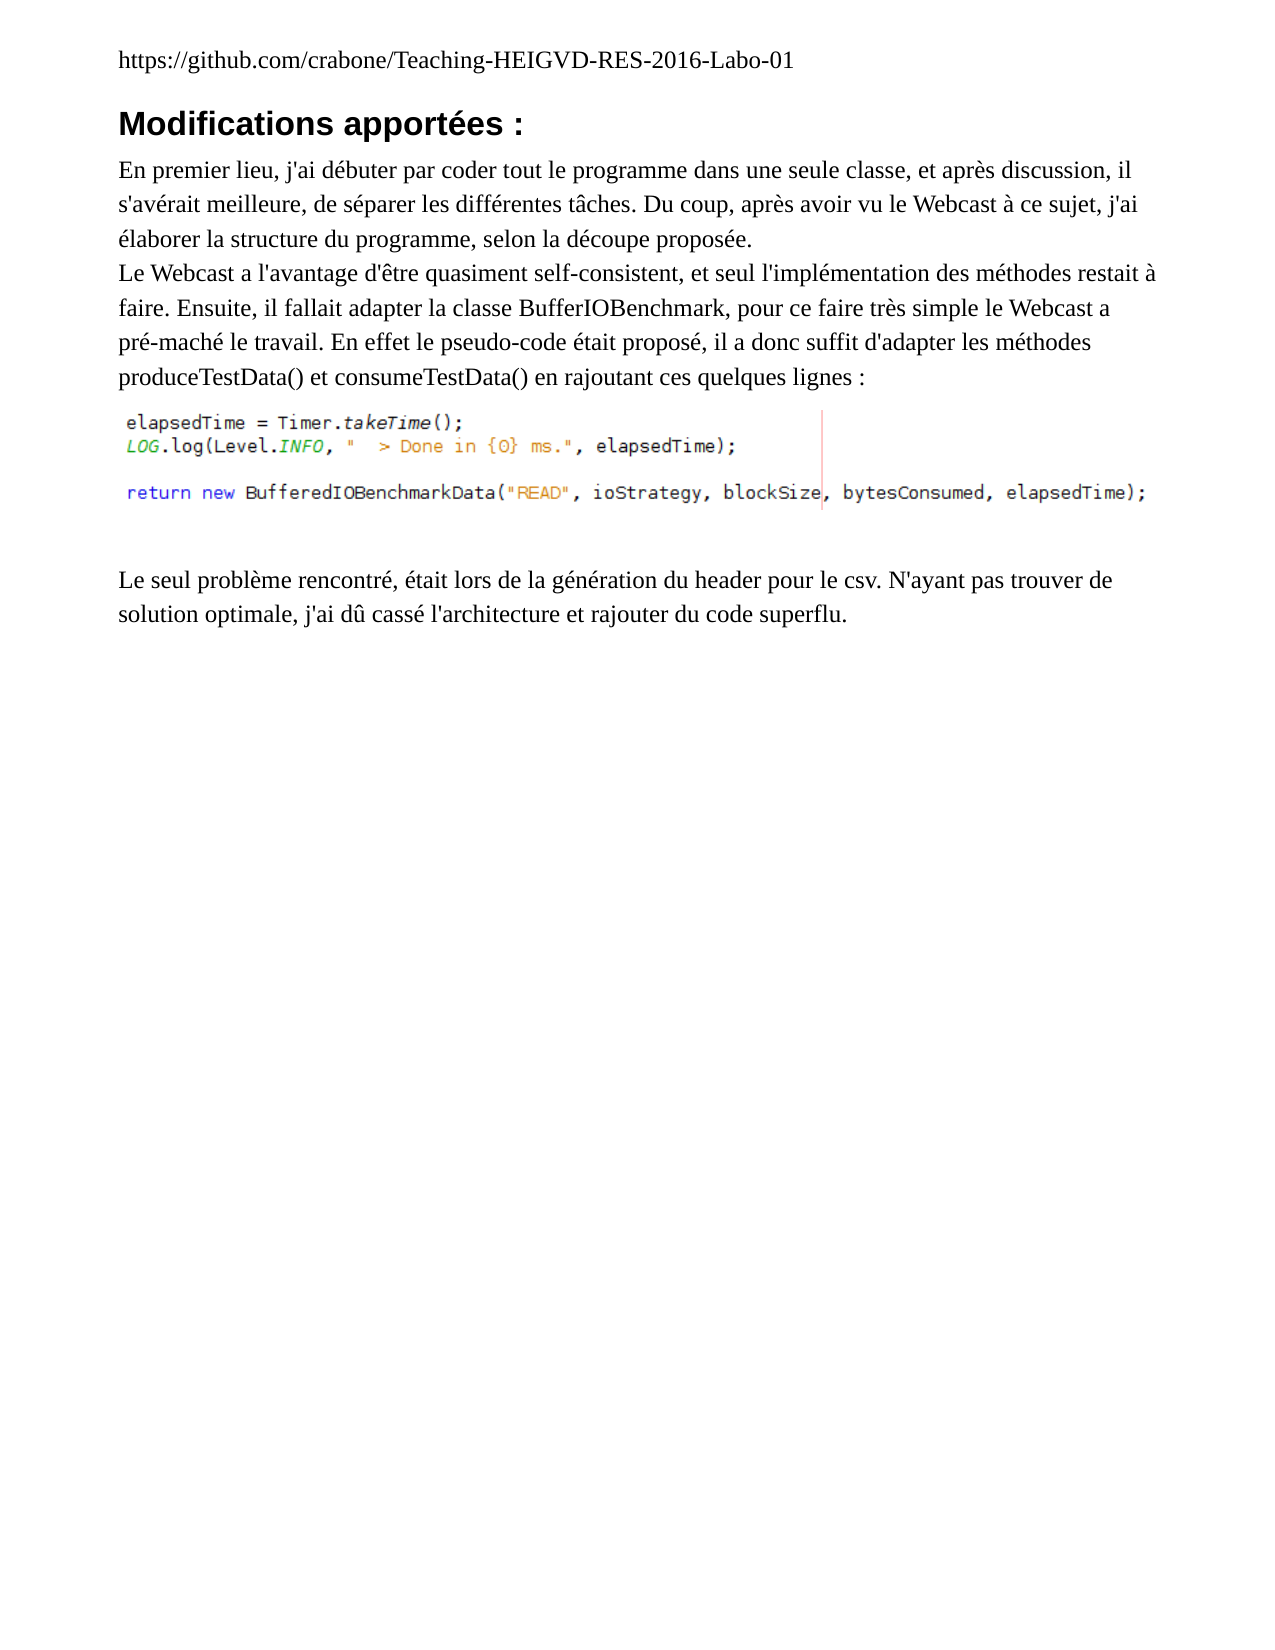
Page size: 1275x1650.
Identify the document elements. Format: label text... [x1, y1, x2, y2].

subtitle Modifications apportées : [118, 104, 1157, 142]
text En premier lieu, j'ai débuter par coder tout le programme dans une seule classe, et après discussion, il s'avérait meilleure, de séparer les différentes tâches. Du coup, après avoir vu le Webcast à ce sujet, j'ai élaborer la structure du programme, selon la découpe proposée. Le Webcast a l'avantage d'être quasiment self-consistent, et seul l'implémentation des méthodes restait à faire. Ensuite, il fallait adapter la classe BufferIOBenchmark, pour ce faire très simple le Webcast a pré-maché le travail. En effet le pseudo-code était proposé, il a donc suffit d'adapter les méthodes produceTestData() et consumeTestData() en rajoutant ces quelques lignes : [118, 155, 1157, 391]
picture [118, 410, 1157, 510]
text Le seul problème rencontré, était lors de la génération du header pour le csv. N'ayant pas trouver de solution optimale, j'ai dû cassé l'architecture et rajouter du code superflu. [118, 565, 1157, 628]
